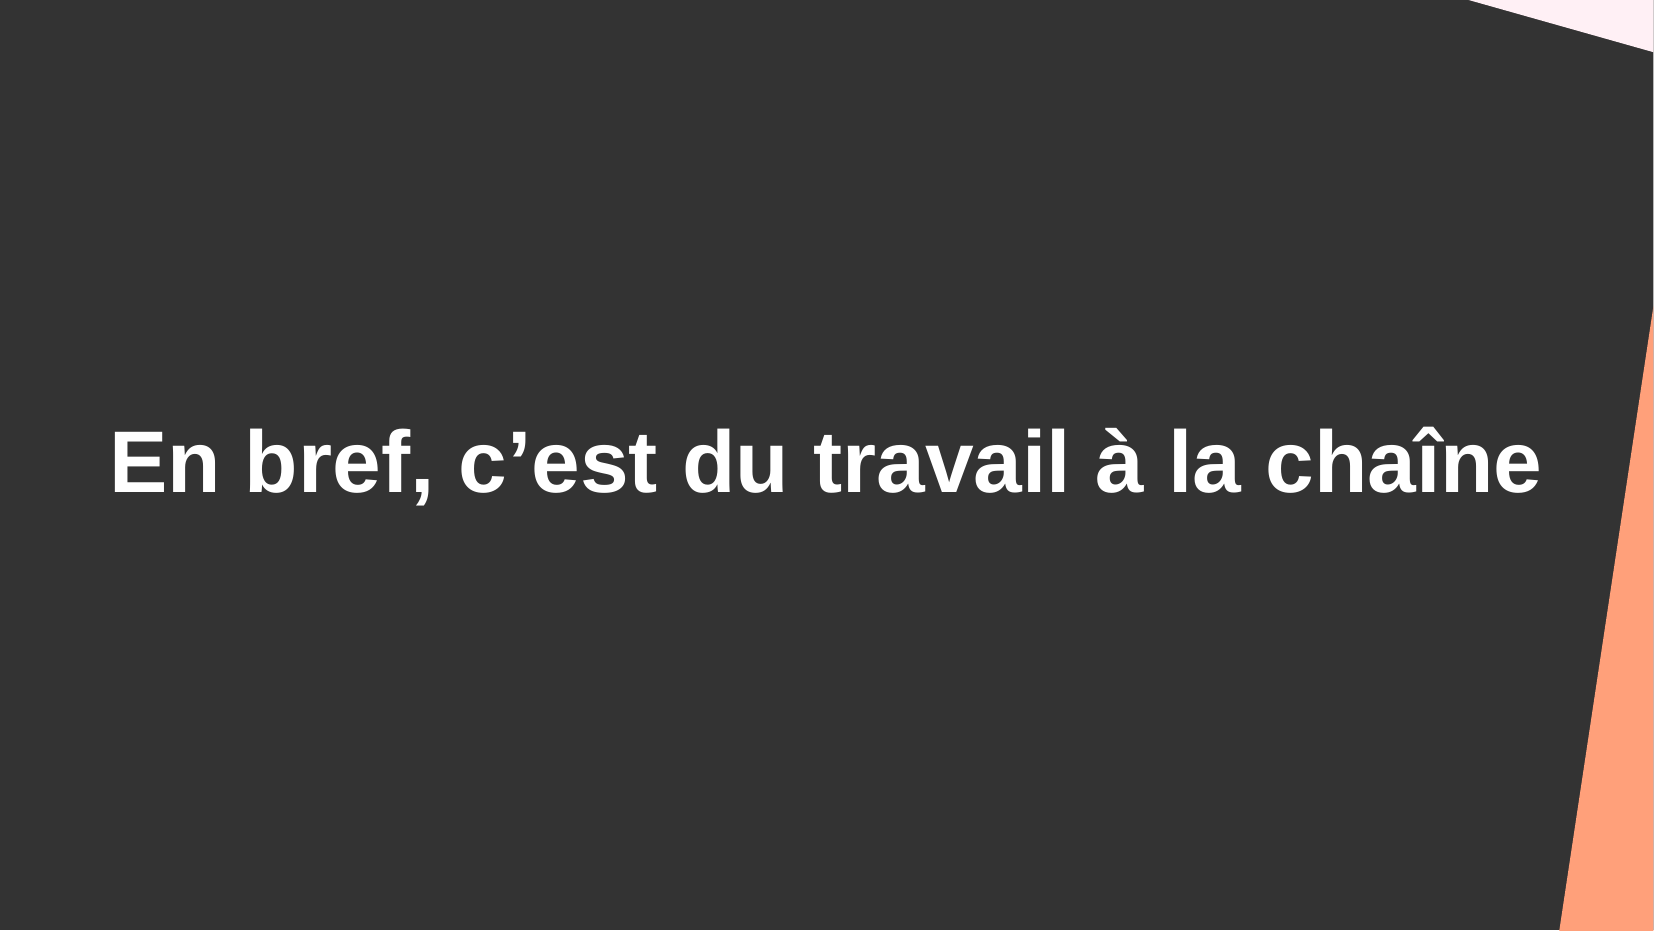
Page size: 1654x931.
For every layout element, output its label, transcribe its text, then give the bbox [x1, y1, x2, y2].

title En bref, c’est du travail à la chaîne [31, 413, 1622, 519]
text_box [1559, 302, 1654, 931]
text_box [1468, 0, 1654, 53]
